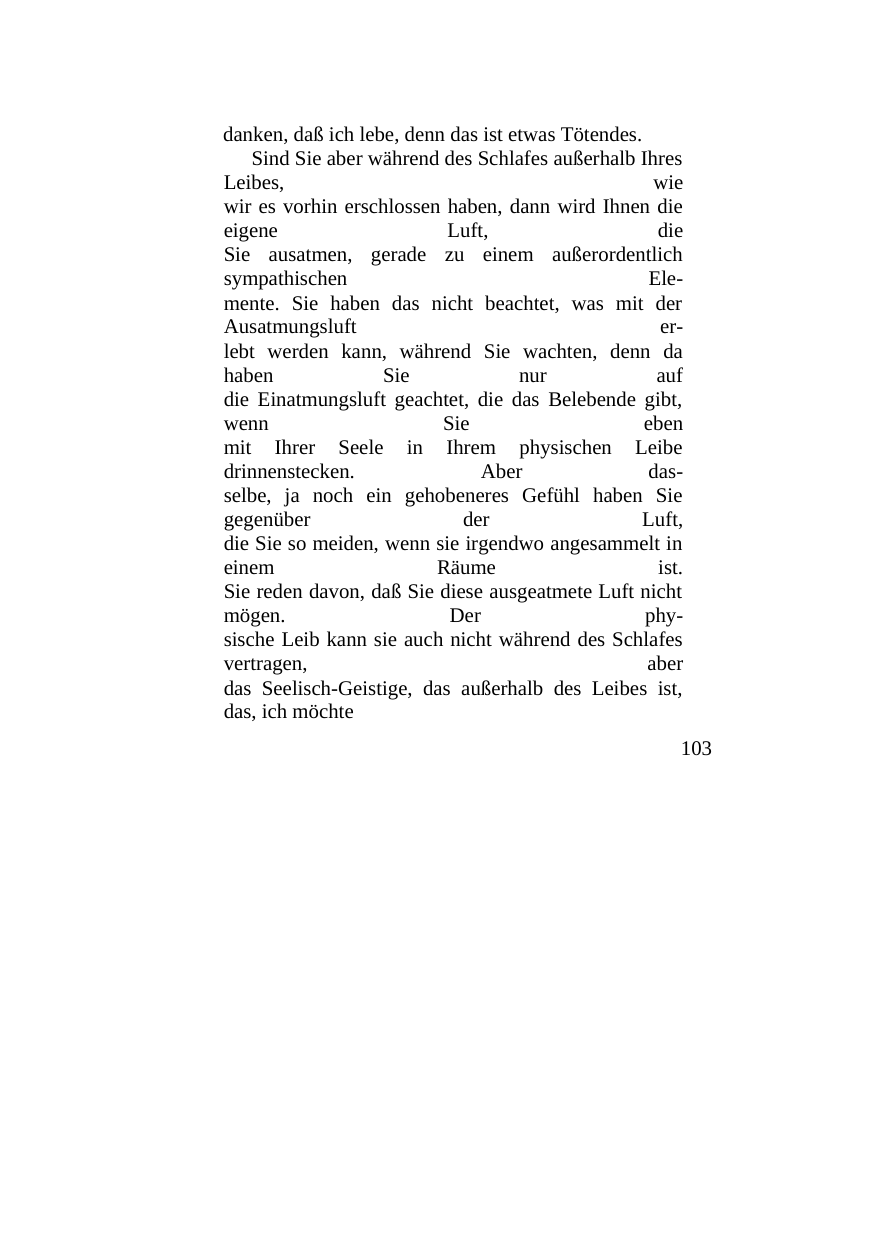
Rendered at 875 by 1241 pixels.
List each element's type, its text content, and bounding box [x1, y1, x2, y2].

text 103 [681, 736, 809, 760]
text Sind Sie aber während des Schlafes außerhalb Ihres Leibes, wie wir es vorhin erschlossen haben, dann wird Ihnen die eigene Luft, die Sie ausatmen, gerade zu einem außerordentlich sympathischen Ele- mente. Sie haben das nicht beachtet, was mit der Ausatmungsluft er- lebt werden kann, während Sie wachten, denn da haben Sie nur auf die Einatmungsluft geachtet, die das Belebende gibt, wenn Sie eben mit Ihrer Seele in Ihrem physischen Leibe drinnenstecken. Aber das- selbe, ja noch ein gehobeneres Gefühl haben Sie gegenüber der Luft, die Sie so meiden, wenn sie irgendwo angesammelt in einem Räume ist. Sie reden davon, daß Sie diese ausgeatmete Luft nicht mögen. Der phy- sische Leib kann sie auch nicht während des Schlafes vertragen, aber das Seelisch-Geistige, das außerhalb des Leibes ist, das, ich möchte [223, 146, 683, 723]
text danken, daß ich lebe, denn das ist etwas Tötendes. [223, 122, 680, 146]
